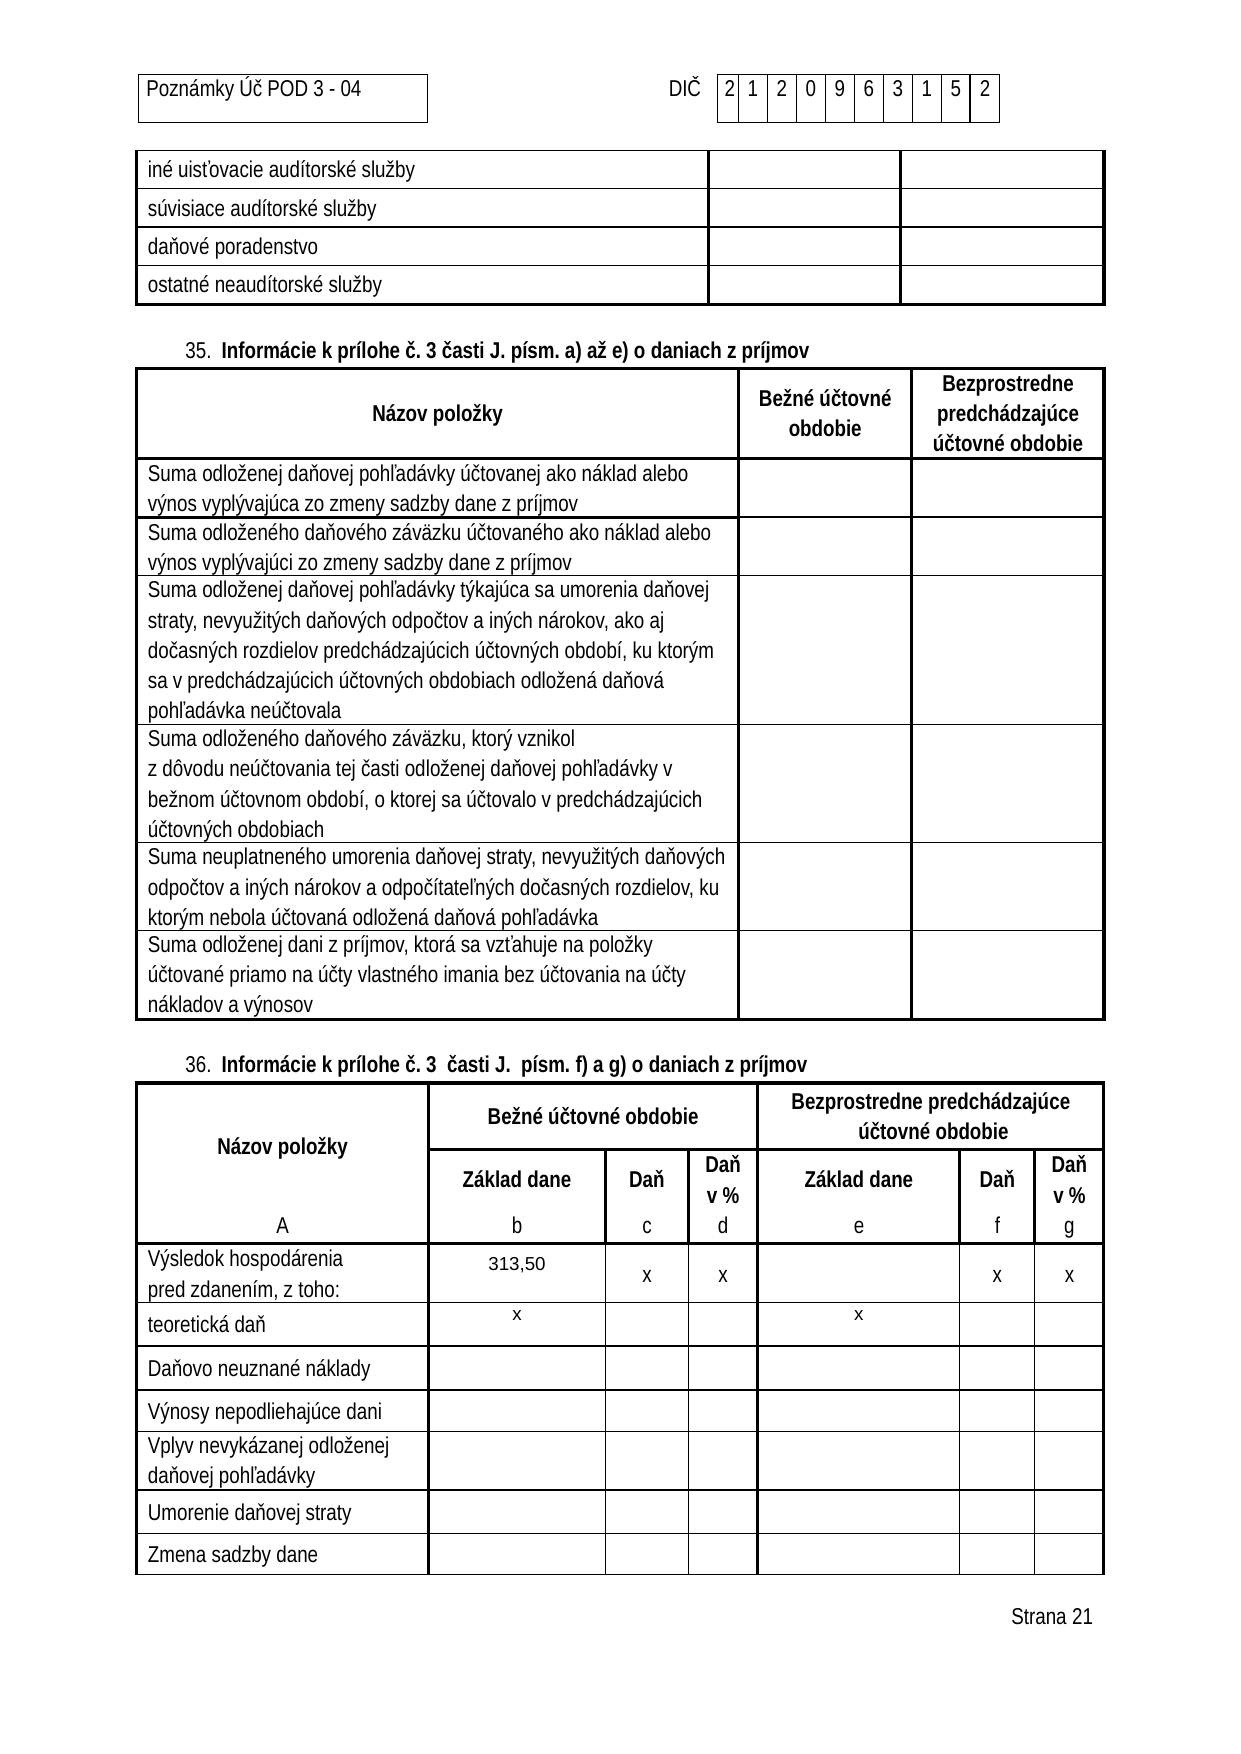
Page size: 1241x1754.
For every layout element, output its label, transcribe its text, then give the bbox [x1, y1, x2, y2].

table_cell [960, 1303, 1034, 1345]
table_cell iné uisťovacie audítorské služby [138, 151, 707, 188]
table_cell Suma neuplatneného umorenia daňovej straty, nevyužitých daňových odpočtov a iných nárokov a odpočítateľných dočasných rozdielov, ku ktorým nebola účtovaná odložená daňová pohľadávka [138, 843, 737, 930]
table_cell [913, 576, 1102, 724]
table_cell [710, 266, 899, 303]
table_header Bezprostredne predchádzajúce účtovné obdobie [759, 1085, 1102, 1148]
table_cell Zmena sadzby dane [138, 1534, 427, 1574]
table_cell ostatné neaudítorské služby [138, 266, 707, 303]
table_cell [1035, 1491, 1102, 1533]
table_header Názov položky [138, 370, 737, 457]
table_cell [960, 1347, 1034, 1389]
table_cell [960, 1391, 1034, 1431]
table_cell x [606, 1245, 688, 1302]
table_cell [1035, 1432, 1102, 1489]
table_cell [740, 931, 910, 1018]
table_cell Základ dane [759, 1151, 958, 1208]
table_cell [689, 1534, 756, 1574]
table_cell [606, 1303, 688, 1345]
table_cell Základ dane [430, 1151, 604, 1208]
title Informácie k prílohe č. 3 časti J. písm. f) a g) o daniach z príjmov [185, 1051, 1093, 1077]
table_cell Daň [607, 1151, 687, 1208]
table_cell d [690, 1208, 756, 1242]
table_cell Vplyv nevykázanej odloženej daňovej pohľadávky [138, 1432, 427, 1489]
title Informácie k prílohe č. 3 časti J. písm. a) až e) o daniach z príjmov [185, 337, 1093, 363]
table_cell [759, 1245, 959, 1302]
table_cell f [961, 1208, 1033, 1242]
table_cell 313,50 [430, 1245, 605, 1302]
table_cell [913, 931, 1102, 1018]
table_cell [1035, 1534, 1102, 1574]
table_cell Suma odloženej dani z príjmov, ktorá sa vzťahuje na položky účtované priamo na účty vlastného imania bez účtovania na účty nákladov a výnosov [138, 931, 737, 1018]
table_cell [430, 1491, 605, 1533]
table_cell daňové poradenstvo [138, 228, 707, 265]
table_cell [759, 1347, 959, 1389]
table_cell [1035, 1391, 1102, 1431]
table_cell Daň v % [690, 1151, 756, 1208]
table_cell Daň v % [1036, 1151, 1102, 1208]
table_cell Výnosy nepodliehajúce dani [138, 1391, 427, 1431]
table_cell [759, 1534, 959, 1574]
table_cell b [430, 1208, 604, 1242]
table_cell Daň [961, 1151, 1033, 1208]
table_cell [606, 1432, 688, 1489]
table_cell Umorenie daňovej straty [138, 1491, 427, 1533]
table_cell Suma odloženého daňového záväzku účtovaného ako náklad alebo výnos vyplývajúci zo zmeny sadzby dane z príjmov [138, 519, 737, 575]
table_cell [759, 1491, 959, 1533]
table_cell x [759, 1303, 959, 1345]
table_cell [913, 843, 1102, 930]
table_cell [902, 266, 1102, 303]
table_header Bežné účtovné obdobie [430, 1085, 756, 1148]
table_cell [740, 518, 910, 575]
table_cell [759, 1391, 959, 1431]
table_header Názov položky [138, 1085, 427, 1208]
table_cell [740, 725, 910, 842]
table_cell Výsledok hospodárenia pred zdanením, z toho: [138, 1245, 427, 1302]
table_cell [913, 460, 1102, 516]
table_cell Suma odloženého daňového záväzku, ktorý vznikol z dôvodu neúčtovania tej časti odloženej daňovej pohľadávky v bežnom účtovnom období, o ktorej sa účtovalo v predchádzajúcich účtovných obdobiach [138, 725, 737, 842]
table_cell [759, 1432, 959, 1489]
table_cell [430, 1534, 605, 1574]
table_cell [689, 1491, 756, 1533]
table_cell teoretická daň [138, 1303, 427, 1345]
table_cell Suma odloženej daňovej pohľadávky účtovanej ako náklad alebo výnos vyplývajúca zo zmeny sadzby dane z príjmov [138, 460, 737, 516]
table_cell [710, 189, 899, 226]
table_cell [960, 1491, 1034, 1533]
table_cell [740, 843, 910, 930]
table_cell Daňovo neuznané náklady [138, 1347, 427, 1389]
table_cell x [1035, 1245, 1102, 1302]
table_cell [606, 1491, 688, 1533]
table_header Bežné účtovné obdobie [740, 370, 910, 457]
table_cell [710, 151, 899, 188]
table_cell x [960, 1245, 1034, 1302]
table_cell [689, 1347, 756, 1389]
table_cell [430, 1391, 605, 1431]
table_cell A [138, 1208, 427, 1242]
table_cell [606, 1391, 688, 1431]
table_cell [689, 1432, 756, 1489]
table_cell [430, 1432, 605, 1489]
table_cell [913, 725, 1102, 842]
table_cell [960, 1534, 1034, 1574]
table_cell [902, 151, 1102, 188]
table_cell [606, 1534, 688, 1574]
table_cell x [430, 1303, 605, 1345]
table_header Bezprostredne predchádzajúce účtovné obdobie [913, 370, 1102, 457]
table_cell Suma odloženej daňovej pohľadávky týkajúca sa umorenia daňovej straty, nevyužitých daňových odpočtov a iných nárokov, ako aj dočasných rozdielov predchádzajúcich účtovných období, ku ktorým sa v predchádzajúcich účtovných obdobiach odložená daňová pohľadávka neúčtovala [138, 576, 737, 724]
table_cell e [759, 1208, 958, 1242]
table_cell [913, 518, 1102, 575]
table_cell g [1036, 1208, 1102, 1242]
table_cell [740, 576, 910, 724]
table_cell [689, 1391, 756, 1431]
table_cell [430, 1347, 605, 1389]
table_cell [710, 228, 899, 265]
table_cell [960, 1432, 1034, 1489]
table_cell c [607, 1208, 687, 1242]
table_cell [689, 1303, 756, 1345]
table_cell [902, 228, 1102, 265]
table_cell [606, 1347, 688, 1389]
table_cell [1035, 1303, 1102, 1345]
table_cell súvisiace audítorské služby [138, 189, 707, 226]
table_cell [902, 189, 1102, 226]
table_cell [1035, 1347, 1102, 1389]
table_cell x [689, 1245, 756, 1302]
table_cell [740, 460, 910, 516]
